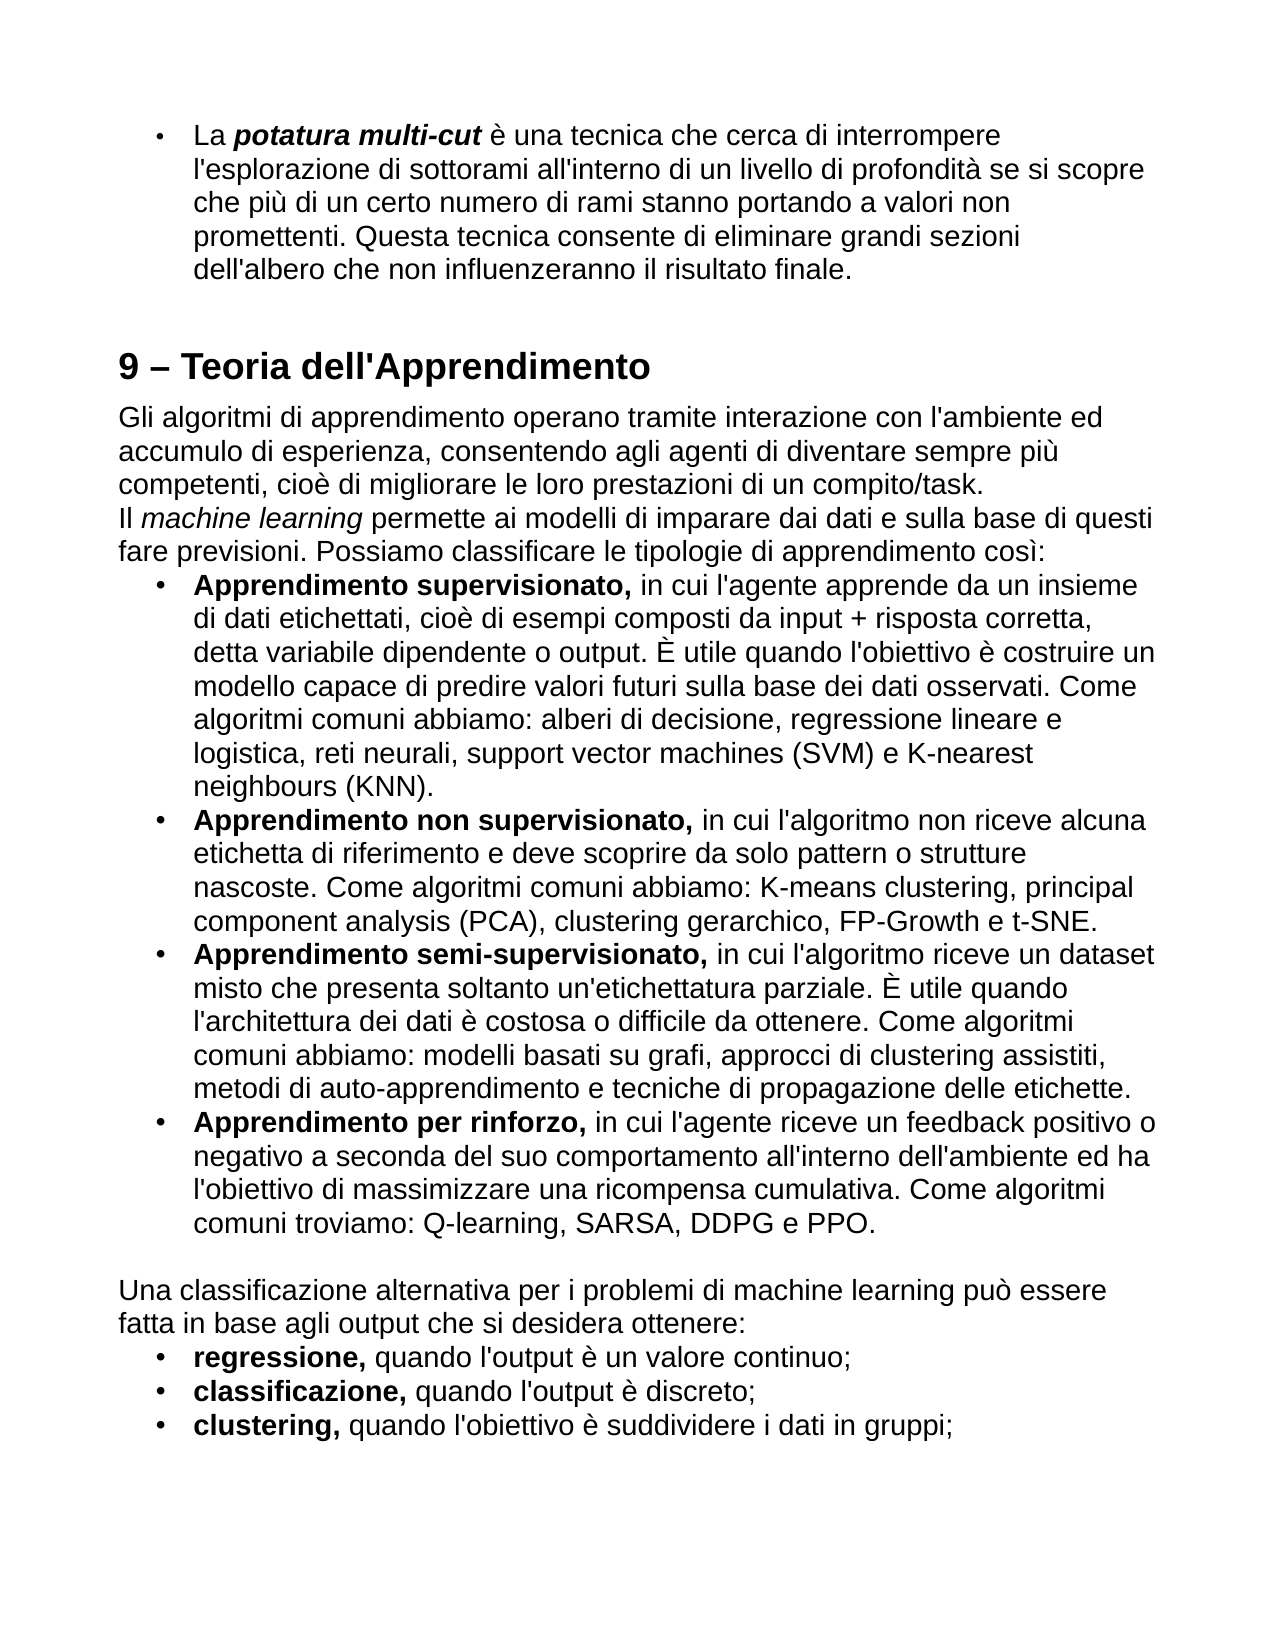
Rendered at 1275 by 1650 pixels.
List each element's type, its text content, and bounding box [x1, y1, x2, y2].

list Apprendimento per rinforzo, in cui l'agente riceve un feedback positivo o negativo a seconda del suo comportamento all'interno dell'ambiente ed ha l'obiettivo di massimizzare una ricompensa cumulativa. Come algoritmi comuni troviamo: Q-learning, SARSA, DDPG e PPO. [156, 1105, 1157, 1239]
list regressione, quando l'output è un valore continuo; [156, 1340, 1157, 1374]
list Apprendimento semi-supervisionato, in cui l'algoritmo riceve un dataset misto che presenta soltanto un'etichettatura parziale. È utile quando l'architettura dei dati è costosa o difficile da ottenere. Come algoritmi comuni abbiamo: modelli basati su grafi, approcci di clustering assistiti, metodi di auto-apprendimento e tecniche di propagazione delle etichette. [156, 937, 1157, 1105]
text Una classificazione alternativa per i problemi di machine learning può essere fatta in base agli output che si desidera ottenere: [118, 1273, 1157, 1340]
list Apprendimento supervisionato, in cui l'agente apprende da un insieme di dati etichettati, cioè di esempi composti da input + risposta corretta, detta variabile dipendente o output. È utile quando l'obiettivo è costruire un modello capace di predire valori futuri sulla base dei dati osservati. Come algoritmi comuni abbiamo: alberi di decisione, regressione lineare e logistica, reti neurali, support vector machines (SVM) e K-nearest neighbours (KNN). [156, 568, 1157, 803]
list Apprendimento non supervisionato, in cui l'algoritmo non riceve alcuna etichetta di riferimento e deve scoprire da solo pattern o strutture nascoste. Come algoritmi comuni abbiamo: K-means clustering, principal component analysis (PCA), clustering gerarchico, FP-Growth e t-SNE. [156, 803, 1157, 937]
text Il machine learning permette ai modelli di imparare dai dati e sulla base di questi fare previsioni. Possiamo classificare le tipologie di apprendimento così: [118, 501, 1157, 568]
subtitle 9 – Teoria dell'Apprendimento [118, 344, 1157, 387]
list classificazione, quando l'output è discreto; [156, 1374, 1157, 1407]
list La potatura multi-cut è una tecnica che cerca di interrompere l'esplorazione di sottorami all'interno di un livello di profondità se si scopre che più di un certo numero di rami stanno portando a valori non promettenti. Questa tecnica consente di eliminare grandi sezioni dell'albero che non influenzeranno il risultato finale. [156, 118, 1157, 286]
text Gli algoritmi di apprendimento operano tramite interazione con l'ambiente ed accumulo di esperienza, consentendo agli agenti di diventare sempre più competenti, cioè di migliorare le loro prestazioni di un compito/task. [118, 400, 1157, 501]
list clustering, quando l'obiettivo è suddividere i dati in gruppi; [156, 1407, 1157, 1441]
